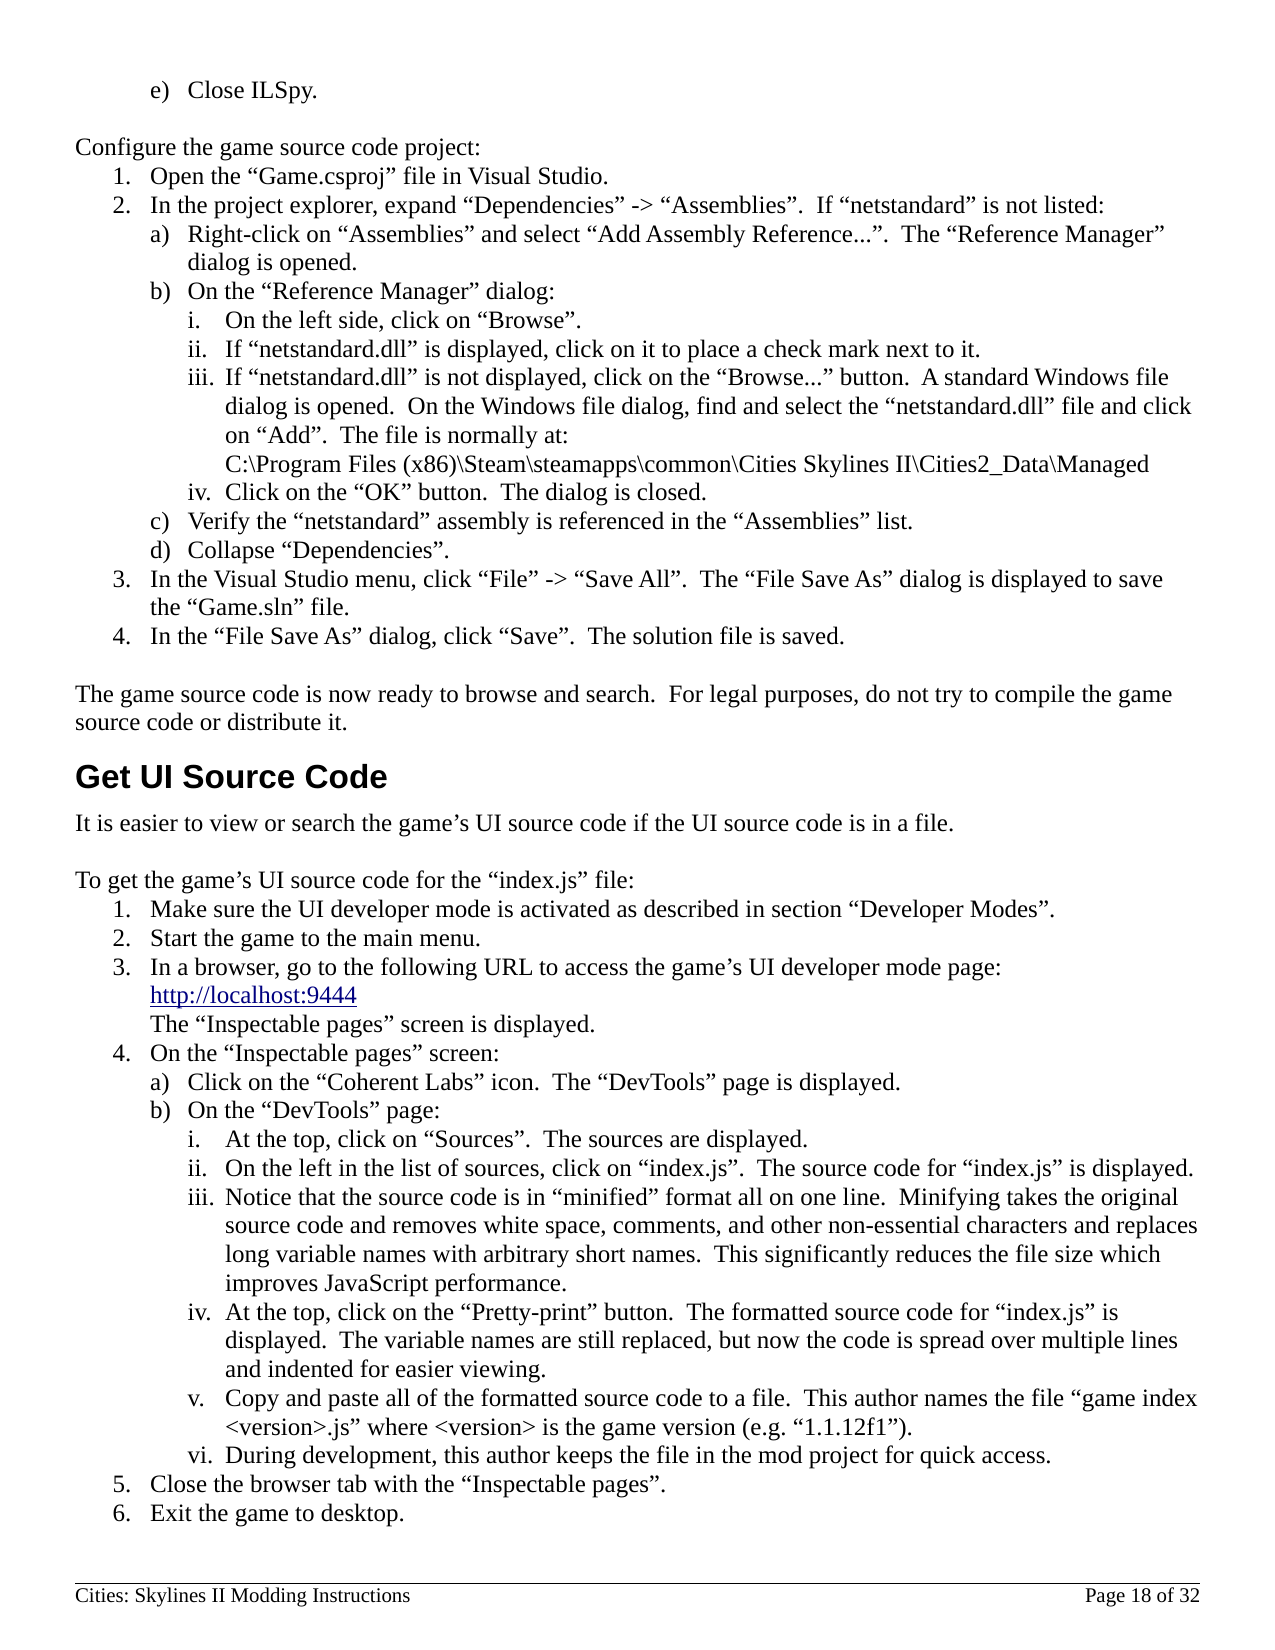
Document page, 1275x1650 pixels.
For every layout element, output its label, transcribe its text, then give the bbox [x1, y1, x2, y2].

list On the left in the list of sources, click on “index.js”. The source code for “index.js” is displayed. [187, 1153, 1200, 1182]
list Verify the “netstandard” assembly is referenced in the “Assemblies” list. [150, 506, 1200, 535]
text It is easier to view or search the game’s UI source code if the UI source code is in a file. [75, 808, 1200, 837]
list Open the “Game.csproj” file in Visual Studio. [112, 161, 1200, 190]
list On the “Reference Manager” dialog: [150, 276, 1200, 305]
list During development, this author keeps the file in the mod project for quick access. [187, 1441, 1200, 1469]
list Start the game to the main menu. [112, 923, 1200, 952]
text Configure the game source code project: [75, 132, 1200, 161]
subtitle Get UI Source Code [75, 757, 1200, 796]
list Click on the “OK” button. The dialog is closed. [187, 477, 1200, 506]
list On the left side, click on “Browse”. [187, 305, 1200, 334]
list Exit the game to desktop. [112, 1498, 1200, 1527]
list At the top, click on the “Pretty-print” button. The formatted source code for “index.js” is displayed. The variable names are still replaced, but now the code is spread over multiple lines and indented for easier viewing. [187, 1297, 1200, 1383]
list At the top, click on “Sources”. The sources are displayed. [187, 1124, 1200, 1153]
list In the Visual Studio menu, click “File” -> “Save All”. The “File Save As” dialog is displayed to save the “Game.sln” file. [112, 564, 1200, 621]
list Click on the “Coherent Labs” icon. The “DevTools” page is displayed. [150, 1067, 1200, 1096]
list Collapse “Dependencies”. [150, 535, 1200, 564]
list Notice that the source code is in “minified” format all on one line. Minifying takes the original source code and removes white space, comments, and other non-essential characters and replaces long variable names with arbitrary short names. This significantly reduces the file size which improves JavaScript performance. [187, 1182, 1200, 1297]
text To get the game’s UI source code for the “index.js” file: [75, 866, 1200, 894]
list On the “DevTools” page: [150, 1096, 1200, 1124]
list In the project explorer, expand “Dependencies” -> “Assemblies”. If “netstandard” is not listed: [112, 190, 1200, 219]
list Close the browser tab with the “Inspectable pages”. [112, 1469, 1200, 1498]
list Copy and paste all of the formatted source code to a file. This author names the file “game index <version>.js” where <version> is the game version (e.g. “1.1.12f1”). [187, 1383, 1200, 1441]
list On the “Inspectable pages” screen: [112, 1038, 1200, 1067]
text The game source code is now ready to browse and search. For legal purposes, do not try to compile the game source code or distribute it. [75, 679, 1200, 736]
list Close ILSpy. [150, 75, 1200, 104]
list In a browser, go to the following URL to access the game’s UI developer mode page: http://localhost:9444 The “Inspectable pages” screen is displayed. [112, 952, 1200, 1038]
list If “netstandard.dll” is displayed, click on it to place a check mark next to it. [187, 334, 1200, 362]
list Make sure the UI developer mode is activated as described in section “Developer Modes”. [112, 894, 1200, 923]
list If “netstandard.dll” is not displayed, click on the “Browse...” button. A standard Windows file dialog is opened. On the Windows file dialog, find and select the “netstandard.dll” file and click on “Add”. The file is normally at: C:\Program Files (x86)\Steam\steamapps\common\Cities Skylines II\Cities2_Data\Managed [187, 362, 1200, 477]
list In the “File Save As” dialog, click “Save”. The solution file is saved. [112, 621, 1200, 650]
list Right-click on “Assemblies” and select “Add Assembly Reference...”. The “Reference Manager” dialog is opened. [150, 219, 1200, 276]
